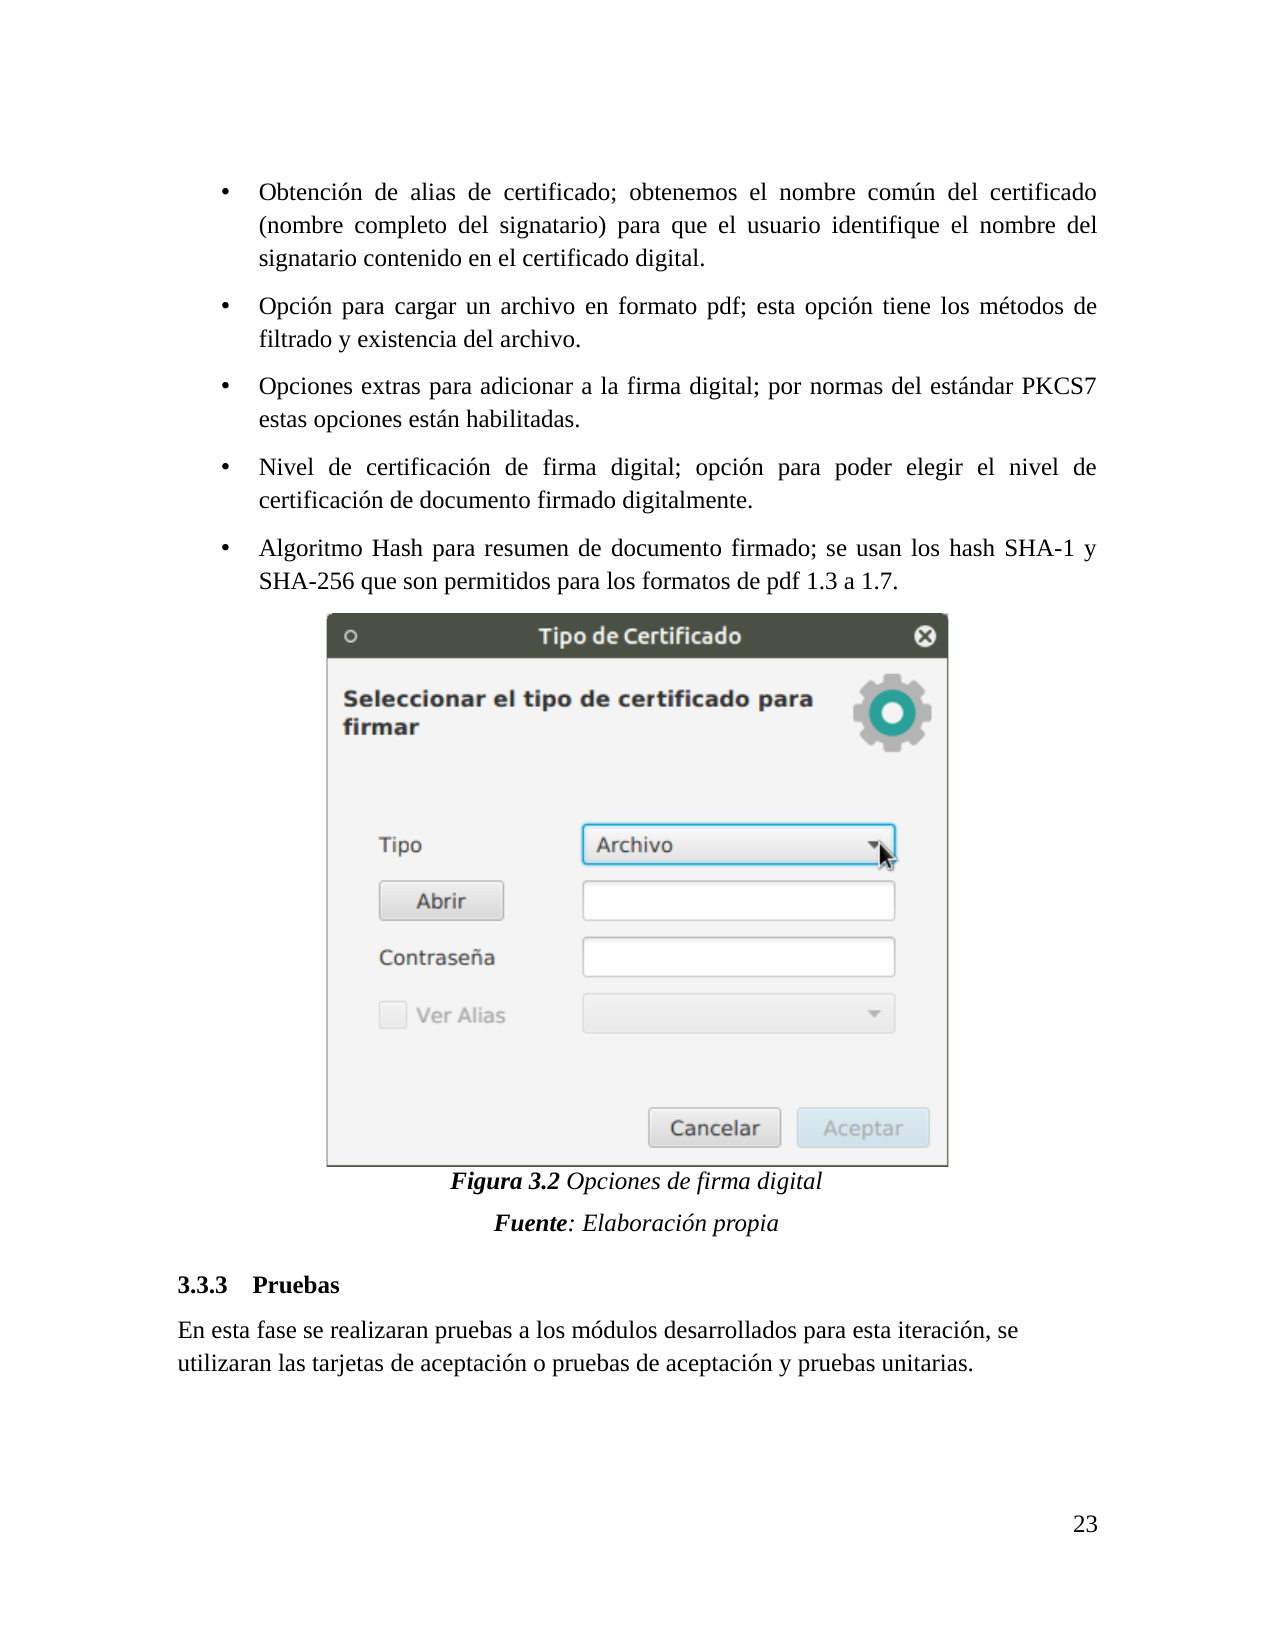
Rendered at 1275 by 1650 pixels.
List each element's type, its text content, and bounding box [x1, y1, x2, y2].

text Figura 3.2 Opciones de firma digital [327, 1167, 948, 1195]
list Nivel de certificación de firma digital; opción para poder elegir el nivel de certificación de documento firmado digitalmente. [221, 452, 1098, 514]
list Opciones extras para adicionar a la firma digital; por normas del estándar PKCS7 estas opciones están habilitadas. [221, 371, 1098, 433]
text Fuente: Elaboración propia [327, 1208, 948, 1236]
list Opción para cargar un archivo en formato pdf; esta opción tiene los métodos de filtrado y existencia del archivo. [221, 291, 1098, 353]
picture [326, 613, 949, 1167]
text En esta fase se realizaran pruebas a los módulos desarrollados para esta iteración, se utilizaran las tarjetas de aceptación o pruebas de aceptación y pruebas unitarias. [177, 1316, 1098, 1377]
list Obtención de alias de certificado; obtenemos el nombre común del certificado (nombre completo del signatario) para que el usuario identifique el nombre del signatario contenido en el certificado digital. [221, 177, 1098, 272]
subtitle Pruebas [177, 1270, 1098, 1299]
list Algoritmo Hash para resumen de documento firmado; se usan los hash SHA-1 y SHA-256 que son permitidos para los formatos de pdf 1.3 a 1.7. [221, 533, 1098, 594]
